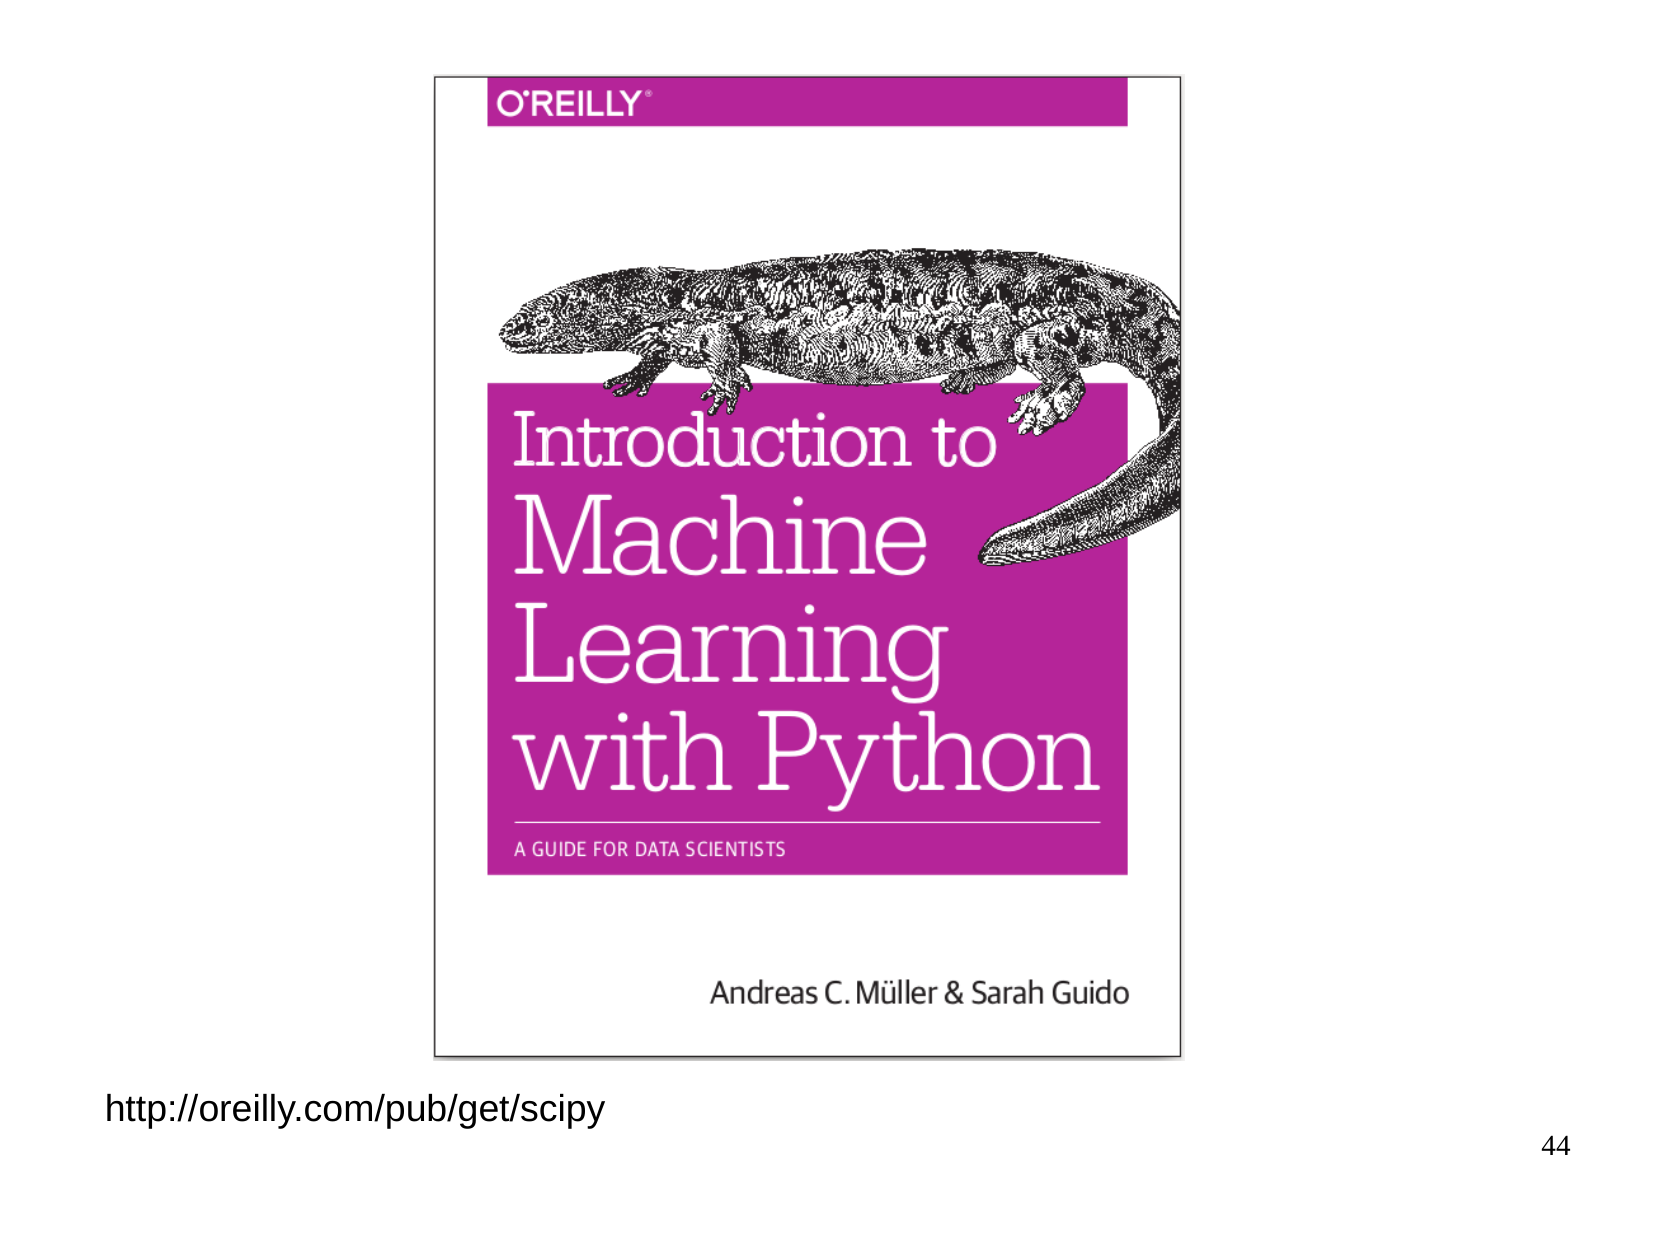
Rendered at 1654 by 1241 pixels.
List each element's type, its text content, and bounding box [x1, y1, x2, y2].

picture [433, 74, 1185, 1061]
text_box http://oreilly.com/pub/get/scipy [90, 1080, 1501, 1137]
